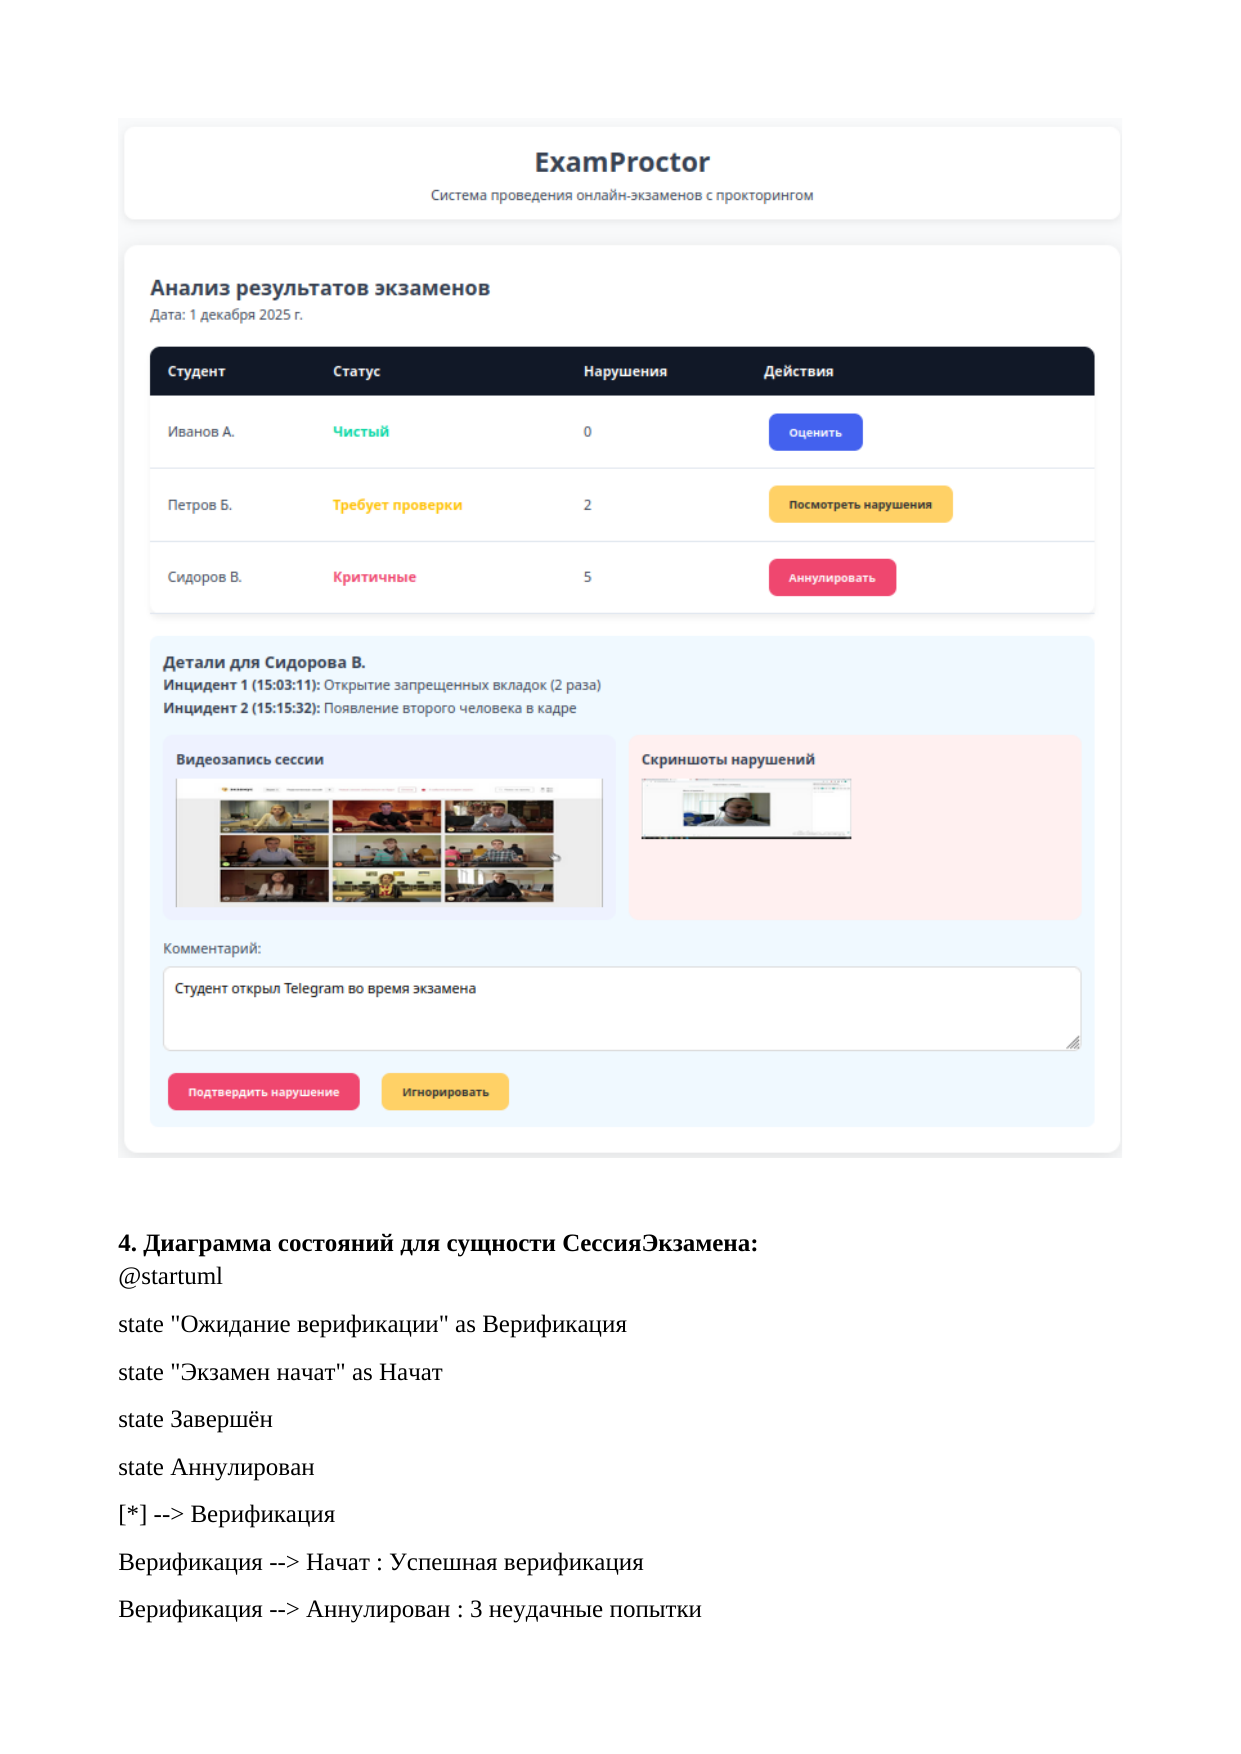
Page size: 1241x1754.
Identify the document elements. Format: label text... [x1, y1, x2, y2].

text state Завершён [118, 1404, 1122, 1433]
text [*] --> Верификация [118, 1499, 1122, 1528]
text state "Ожидание верификации" as Верификация [118, 1309, 1122, 1338]
text state Аннулирован [118, 1452, 1122, 1481]
picture [118, 118, 1123, 1158]
text 4. Диаграмма состояний для сущности СессияЭкзамена: [118, 1195, 1122, 1257]
text Верификация --> Начат : Успешная верификация [118, 1547, 1122, 1576]
text state "Экзамен начат" as Начат [118, 1357, 1122, 1385]
text @startuml [118, 1261, 1122, 1290]
text Верификация --> Аннулирован : 3 неудачные попытки [118, 1594, 1122, 1623]
